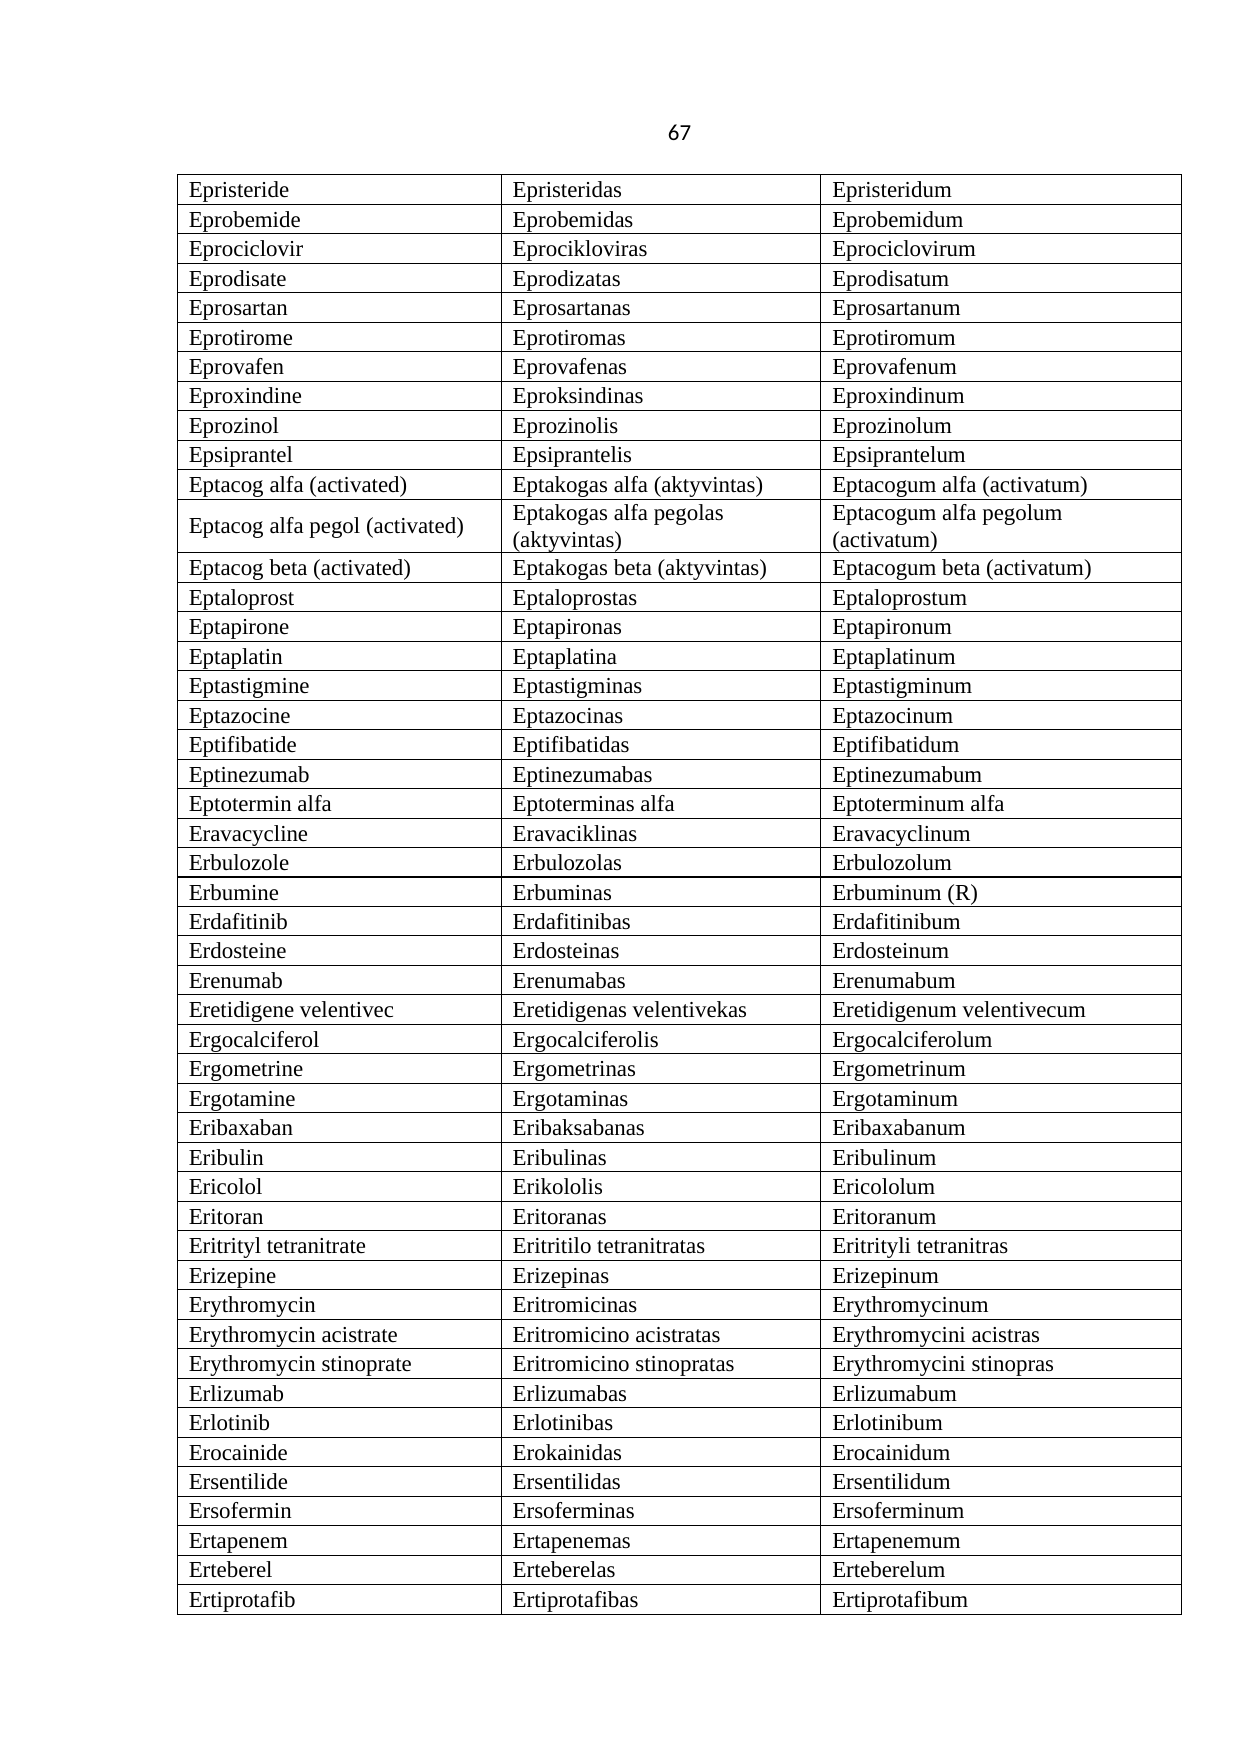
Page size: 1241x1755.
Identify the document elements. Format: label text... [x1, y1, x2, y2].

table_cell Eptotermin alfa [178, 789, 501, 817]
table_cell Ericololum [821, 1172, 1181, 1201]
table_cell Eptaplatinum [821, 642, 1181, 670]
table_cell Erdosteinas [502, 936, 820, 965]
table_cell Erlizumabas [502, 1379, 820, 1407]
table_cell Eritrityl tetranitrate [178, 1231, 501, 1260]
table_cell Erbumine [178, 878, 501, 906]
table_cell Eribaxaban [178, 1113, 501, 1142]
table_cell Eribulinum [821, 1143, 1181, 1171]
table_cell Epristeride [178, 175, 501, 204]
table_cell Eprosartanas [502, 293, 820, 322]
table_cell Ergometrinum [821, 1054, 1181, 1083]
table_cell Eprovafenas [502, 352, 820, 381]
table_cell Ersentilide [178, 1467, 501, 1496]
table_cell Ergometrinas [502, 1054, 820, 1083]
table_cell Eptaloprost [178, 583, 501, 611]
table_cell Erythromycini acistras [821, 1320, 1181, 1348]
table_cell Eritoranas [502, 1202, 820, 1230]
table_cell Eribulinas [502, 1143, 820, 1171]
table_cell Erenumab [178, 966, 501, 994]
table_cell Erenumabum [821, 966, 1181, 994]
table_cell Eptinezumabum [821, 760, 1181, 788]
table_cell Ersofermin [178, 1497, 501, 1525]
table_cell Ericolol [178, 1172, 501, 1201]
table_cell Eprovafenum [821, 352, 1181, 381]
table_cell Eprodizatas [502, 264, 820, 292]
table_cell Erikololis [502, 1172, 820, 1201]
table_cell Eptazocinas [502, 701, 820, 729]
table_cell Eptastigminum [821, 671, 1181, 699]
table_cell Eritritilo tetranitratas [502, 1231, 820, 1260]
table_cell Eretidigenum velentivecum [821, 995, 1181, 1024]
table_cell Eptastigminas [502, 671, 820, 699]
table_cell Eprociclovir [178, 234, 501, 263]
table_cell Eproxindine [178, 382, 501, 410]
table_cell Eritromicino acistratas [502, 1320, 820, 1348]
table_cell Erythromycinum [821, 1290, 1181, 1319]
table_cell Ergotaminum [821, 1084, 1181, 1112]
table_cell Eritoranum [821, 1202, 1181, 1230]
table_cell Eptinezumab [178, 760, 501, 788]
table_cell Eprosartan [178, 293, 501, 322]
table_cell Erocainide [178, 1438, 501, 1466]
table_cell Ertiprotafib [178, 1585, 501, 1613]
table_cell Ertapenemas [502, 1526, 820, 1554]
table_cell Erokainidas [502, 1438, 820, 1466]
table_cell Eptifibatidum [821, 730, 1181, 758]
table_cell Eproksindinas [502, 382, 820, 410]
table_cell Eprociclovirum [821, 234, 1181, 263]
table_cell Eptazocinum [821, 701, 1181, 729]
table_cell Eritromicino stinopratas [502, 1349, 820, 1378]
table_cell Ergocalciferolis [502, 1025, 820, 1053]
table_cell Ersentilidas [502, 1467, 820, 1496]
table_cell Erlotinib [178, 1408, 501, 1437]
table_cell Eritoran [178, 1202, 501, 1230]
table_cell Ertiprotafibas [502, 1585, 820, 1613]
table_cell Erizepinum [821, 1261, 1181, 1289]
table_cell Eprobemidas [502, 205, 820, 233]
table_cell Ersoferminas [502, 1497, 820, 1525]
table_cell Erbuminas [502, 878, 820, 906]
table_cell Eribaxabanum [821, 1113, 1181, 1142]
table_cell Eribulin [178, 1143, 501, 1171]
table_cell Eptakogas alfa pegolas (aktyvintas) [502, 500, 820, 552]
table_cell Ergocalciferol [178, 1025, 501, 1053]
table_cell Erteberelas [502, 1556, 820, 1584]
table_cell Erteberel [178, 1556, 501, 1584]
table_cell Erocainidum [821, 1438, 1181, 1466]
table_cell Erbuminum (R) [821, 878, 1181, 906]
table_cell Eptacog alfa (activated) [178, 470, 501, 498]
table_cell Ertiprotafibum [821, 1585, 1181, 1613]
table_cell Eptaloprostum [821, 583, 1181, 611]
table_cell Eptoterminum alfa [821, 789, 1181, 817]
table_cell Eprotiromum [821, 323, 1181, 351]
table_cell Eprobemidum [821, 205, 1181, 233]
table_cell Epsiprantelum [821, 441, 1181, 469]
table_cell Erythromycin acistrate [178, 1320, 501, 1348]
table_cell Erdosteinum [821, 936, 1181, 965]
table_cell Eptinezumabas [502, 760, 820, 788]
table_cell Epsiprantel [178, 441, 501, 469]
table_cell Eptakogas beta (aktyvintas) [502, 553, 820, 582]
table_cell Epristeridas [502, 175, 820, 204]
table_cell Eprozinol [178, 411, 501, 439]
table_cell Eprovafen [178, 352, 501, 381]
table_cell Eprozinolis [502, 411, 820, 439]
table_cell Eptacogum alfa pegolum (activatum) [821, 500, 1181, 552]
table_cell Eptoterminas alfa [502, 789, 820, 817]
table_cell Eptacog beta (activated) [178, 553, 501, 582]
table_cell Erizepinas [502, 1261, 820, 1289]
table_cell Erlizumab [178, 1379, 501, 1407]
table_cell Erbulozole [178, 848, 501, 876]
table_cell Eprocikloviras [502, 234, 820, 263]
table_cell Ersoferminum [821, 1497, 1181, 1525]
table_cell Erythromycini stinopras [821, 1349, 1181, 1378]
table_cell Eptazocine [178, 701, 501, 729]
table_cell Ersentilidum [821, 1467, 1181, 1496]
table_cell Eravaciklinas [502, 819, 820, 847]
table_cell Erbulozolum [821, 848, 1181, 876]
table_cell Eretidigene velentivec [178, 995, 501, 1024]
table_cell Eptapironas [502, 612, 820, 641]
table_cell Erdosteine [178, 936, 501, 965]
table_cell Eprotiromas [502, 323, 820, 351]
table_cell Eptifibatide [178, 730, 501, 758]
table_cell Eptapirone [178, 612, 501, 641]
table_cell Epristeridum [821, 175, 1181, 204]
table_cell Eptifibatidas [502, 730, 820, 758]
table_cell Eribaksabanas [502, 1113, 820, 1142]
table_cell Erlotinibum [821, 1408, 1181, 1437]
table_cell Erdafitinib [178, 907, 501, 935]
table_cell Eprobemide [178, 205, 501, 233]
table_cell Epsiprantelis [502, 441, 820, 469]
table_cell Eptakogas alfa (aktyvintas) [502, 470, 820, 498]
table_cell Erlotinibas [502, 1408, 820, 1437]
table_cell Eravacyclinum [821, 819, 1181, 847]
table_cell Ergotaminas [502, 1084, 820, 1112]
table_cell Ertapenemum [821, 1526, 1181, 1554]
table_cell Eprosartanum [821, 293, 1181, 322]
table_cell Ergotamine [178, 1084, 501, 1112]
table_cell Ergocalciferolum [821, 1025, 1181, 1053]
table_cell Erythromycin stinoprate [178, 1349, 501, 1378]
table_cell Erdafitinibum [821, 907, 1181, 935]
table_cell Ertapenem [178, 1526, 501, 1554]
table_cell Eravacycline [178, 819, 501, 847]
table_cell Eptaloprostas [502, 583, 820, 611]
table_cell Eptapironum [821, 612, 1181, 641]
table_cell Eptaplatin [178, 642, 501, 670]
table_cell Eptastigmine [178, 671, 501, 699]
table_cell Erythromycin [178, 1290, 501, 1319]
table_cell Eptacogum alfa (activatum) [821, 470, 1181, 498]
table_cell Erdafitinibas [502, 907, 820, 935]
table_cell Eptacogum beta (activatum) [821, 553, 1181, 582]
table_cell Erteberelum [821, 1556, 1181, 1584]
table_cell Eptacog alfa pegol (activated) [178, 500, 501, 552]
table_cell Eprodisatum [821, 264, 1181, 292]
table_cell Eretidigenas velentivekas [502, 995, 820, 1024]
table_cell Erlizumabum [821, 1379, 1181, 1407]
table_cell Erbulozolas [502, 848, 820, 876]
table_cell Eprozinolum [821, 411, 1181, 439]
table_cell Eritrityli tetranitras [821, 1231, 1181, 1260]
table_cell Eptaplatina [502, 642, 820, 670]
table_cell Erizepine [178, 1261, 501, 1289]
table_cell Eprodisate [178, 264, 501, 292]
table_cell Eprotirome [178, 323, 501, 351]
table_cell Ergometrine [178, 1054, 501, 1083]
table_cell Erenumabas [502, 966, 820, 994]
table_cell Eritromicinas [502, 1290, 820, 1319]
table_cell Eproxindinum [821, 382, 1181, 410]
